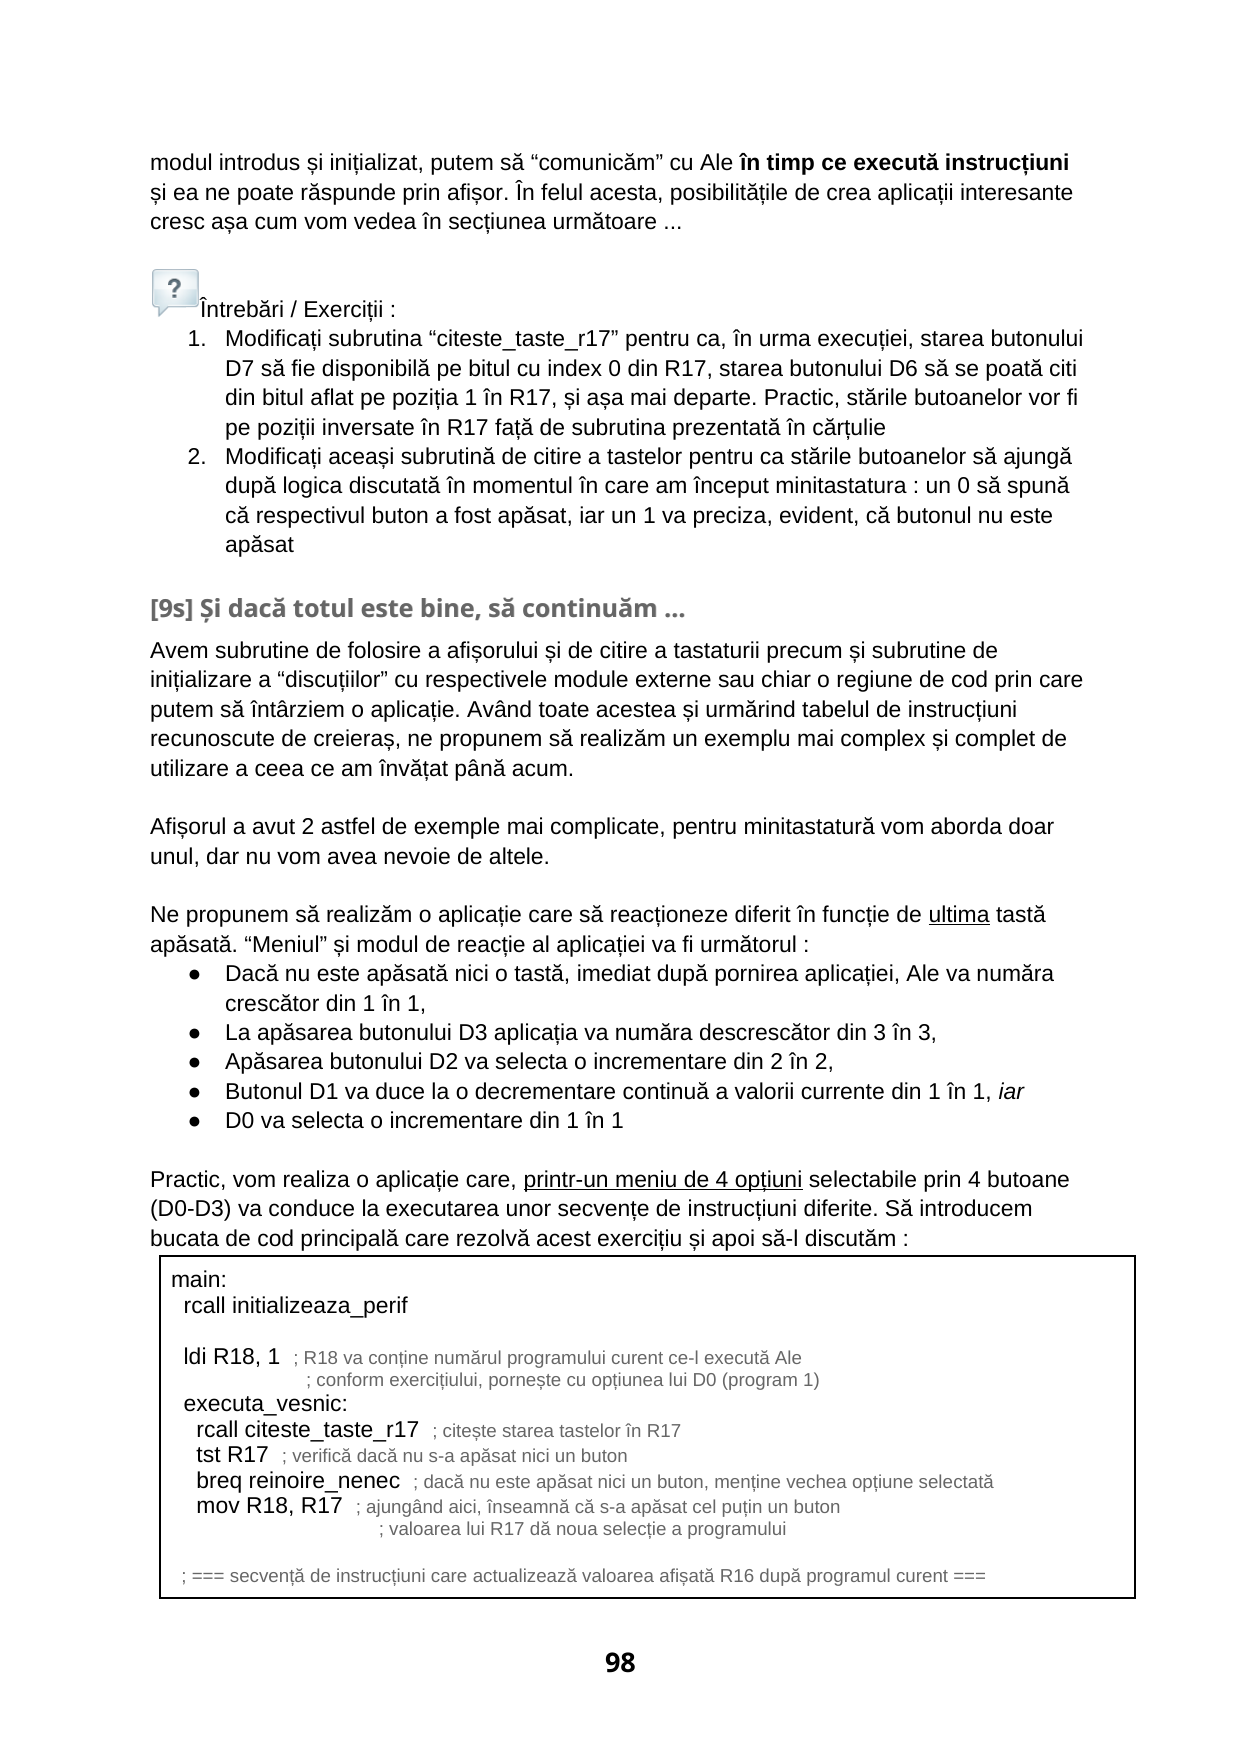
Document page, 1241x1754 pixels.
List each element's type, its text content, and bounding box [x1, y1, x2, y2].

list Dacă nu este apăsată nici o tastă, imediat după pornirea aplicației, Ale va număra crescător din 1 în 1, [187, 961, 1090, 1016]
picture [150, 267, 200, 318]
text Ne propunem să realizăm o aplicație care să reacționeze diferit în funcție de ultima tastă apăsată. “Meniul” și modul de reacție al aplicației va fi următorul : [150, 902, 1090, 957]
text modul introdus și inițializat, putem să “comunicăm” cu Ale în timp ce execută instrucțiuni și ea ne poate răspunde prin afișor. În felul acesta, posibilitățile de crea aplicații interesante cresc așa cum vom vedea în secțiunea următoare ... [150, 150, 1090, 234]
list D0 va selecta o incrementare din 1 în 1 [187, 1108, 1090, 1133]
table_header main: rcall initializeaza_perif ldi R18, 1 ; R18 va conține numărul programului curent ce-l execută Ale ; conform exercițiului, pornește cu opțiunea lui D0 (program 1) executa_vesnic: rcall citeste_taste_r17 ; citește starea tastelor în R17 tst R17 ; verifică dacă nu s-a apăsat nici un buton breq reinoire_nenec ; dacă nu este apăsat nici un buton, menține vechea opțiune selectată mov R18, R17 ; ajungând aici, înseamnă că s-a apăsat cel puțin un buton ; valoarea lui R17 dă noua selecție a programului ; === secvență de instrucțiuni care actualizează valoarea afișată R16 după programul curent === [161, 1257, 1134, 1597]
text Avem subrutine de folosire a afișorului și de citire a tastaturii precum și subrutine de inițializare a “discuțiilor” cu respectivele module externe sau chiar o regiune de cod prin care putem să întârziem o aplicație. Având toate acestea și urmărind tabelul de instrucțiuni recunoscute de creieraș, ne propunem să realizăm un exemplu mai complex și complet de utilizare a ceea ce am învățat până acum. [150, 638, 1090, 781]
subtitle [9s] Și dacă totul este bine, să continuăm … [150, 590, 1090, 624]
list Modificați aceași subrutină de citire a tastelor pentru ca stările butoanelor să ajungă după logica discutată în momentul în care am început minitastatura : un 0 să spună că respectivul buton a fost apăsat, iar un 1 va preciza, evident, că butonul nu este apăsat [187, 444, 1090, 557]
list La apăsarea butonului D3 aplicația va număra descrescător din 3 în 3, [187, 1020, 1090, 1045]
list Apăsarea butonului D2 va selecta o incrementare din 2 în 2, [187, 1049, 1090, 1075]
text Afișorul a avut 2 astfel de exemple mai complicate, pentru minitastatură vom aborda doar unul, dar nu vom avea nevoie de altele. [150, 814, 1090, 869]
text Practic, vom realiza o aplicație care, printr-un meniu de 4 opțiuni selectabile prin 4 butoane (D0-D3) va conduce la executarea unor secvențe de instrucțiuni diferite. Să introducem bucata de cod principală care rezolvă acest exercițiu și apoi să-l discutăm : [150, 1167, 1090, 1251]
list Butonul D1 va duce la o decrementare continuă a valorii currente din 1 în 1, iar [187, 1078, 1090, 1104]
text Întrebări / Exerciții : [150, 293, 1090, 322]
list Modificați subrutina “citeste_taste_r17” pentru ca, în urma execuției, starea butonului D7 să fie disponibilă pe bitul cu index 0 din R17, starea butonului D6 să se poată citi din bitul aflat pe poziția 1 în R17, și așa mai departe. Practic, stările butoanelor vor fi pe poziții inversate în R17 față de subrutina prezentată în cărțulie [187, 326, 1090, 440]
